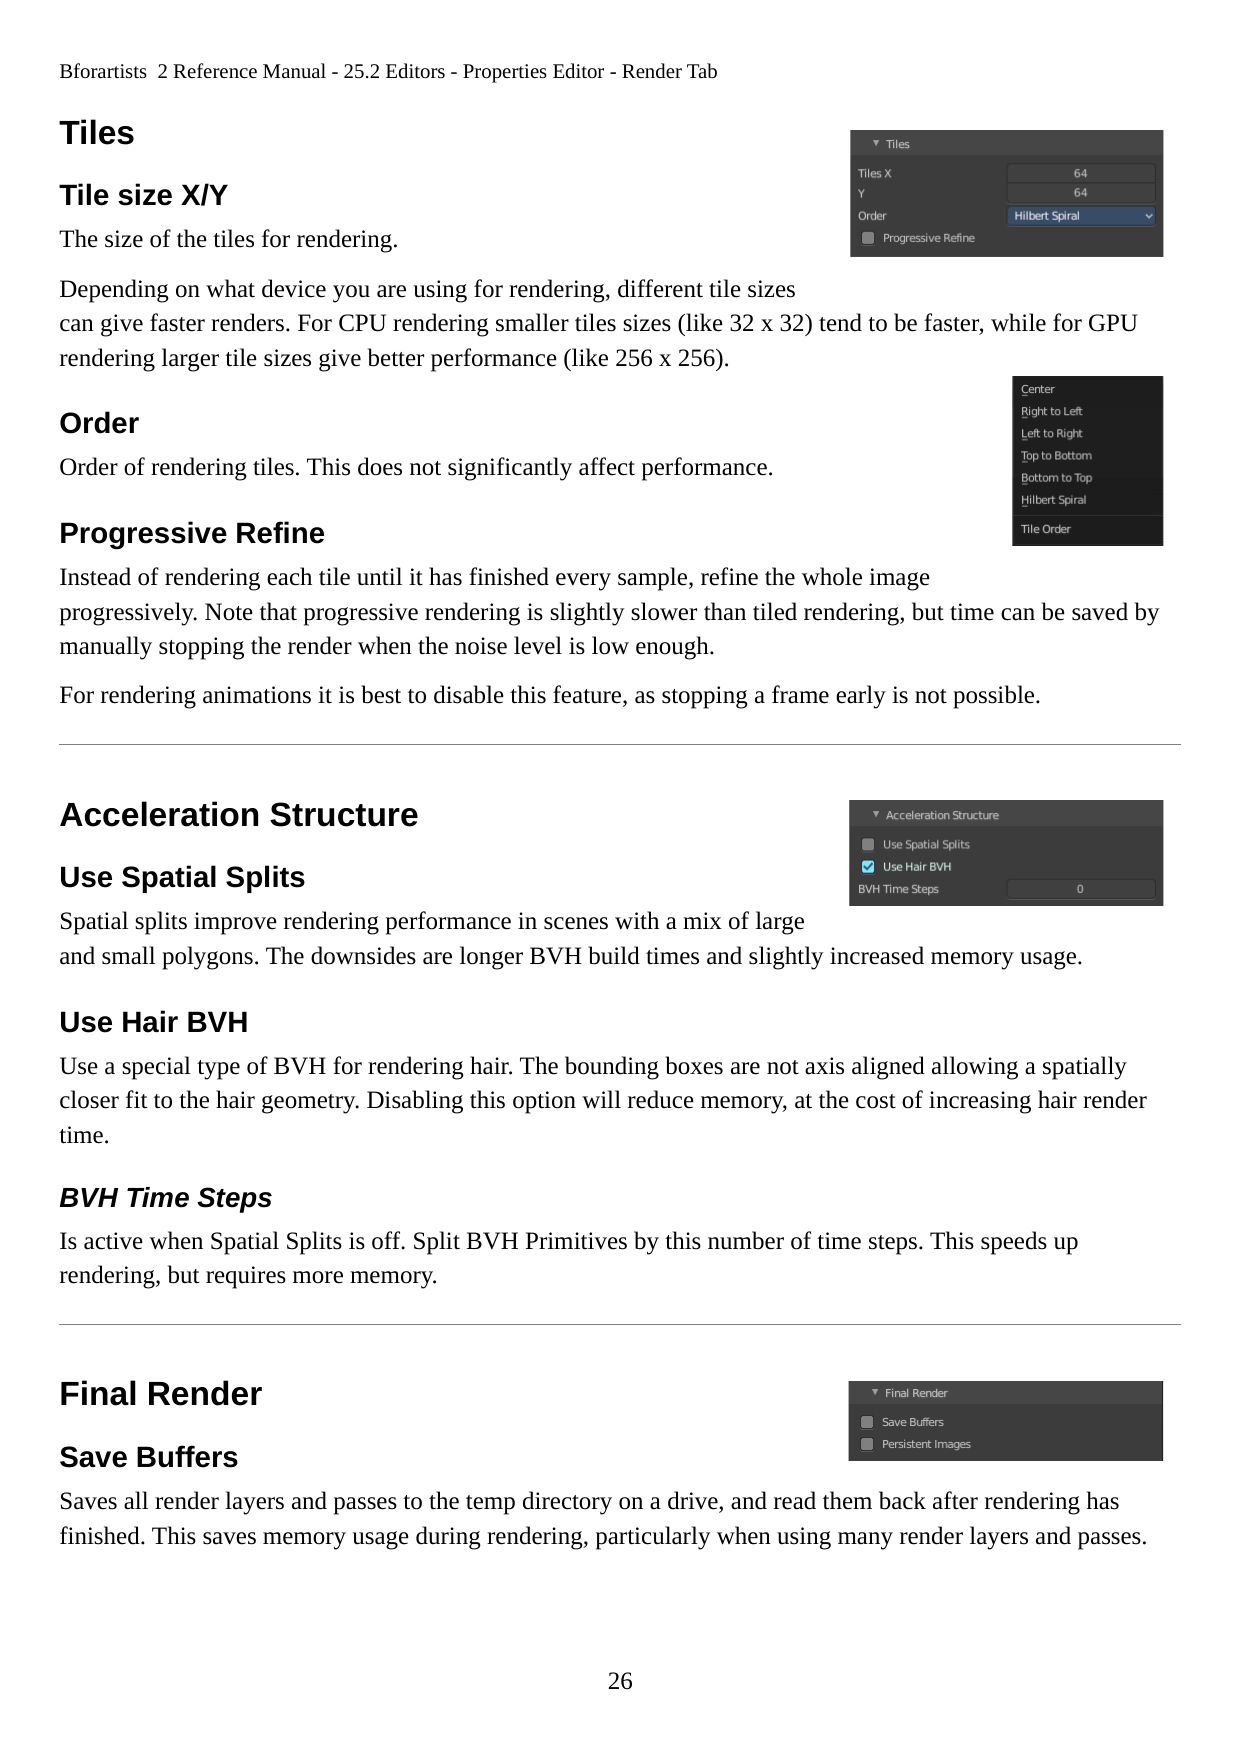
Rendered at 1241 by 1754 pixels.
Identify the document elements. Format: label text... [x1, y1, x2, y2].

picture [1012, 376, 1164, 546]
text Use a special type of BVH for rendering hair. The bounding boxes are not axis aligned allowing a spatially closer fit to the hair geometry. Disabling this option will reduce memory, at the cost of increasing hair render time. [59, 1051, 1181, 1148]
text For rendering animations it is best to disable this feature, as stopping a frame early is not possible. [59, 680, 1181, 709]
picture [850, 130, 1164, 257]
text Order of rendering tiles. This does not significantly affect performance. [59, 452, 1012, 481]
text Instead of rendering each tile until it has finished every sample, refine the whole image progressively. Note that progressive rendering is slightly slower than tiled rendering, but time can be saved by manually stopping the render when the noise level is low enough. [59, 562, 1181, 660]
text The size of the tiles for rendering. [59, 224, 850, 253]
subtitle Progressive Refine [59, 516, 1181, 550]
subtitle Use Hair BVH [59, 1004, 1181, 1038]
text Spatial splits improve rendering performance in scenes with a mix of large and small polygons. The downsides are longer BVH build times and slightly increased memory usage. [59, 906, 1181, 970]
subtitle Save Buffers [59, 1440, 1181, 1474]
subtitle Final Render [59, 1374, 1181, 1413]
subtitle Acceleration Structure [59, 794, 1181, 833]
subtitle [1164, 178, 1181, 212]
text Is active when Spatial Splits is off. Split BVH Primitives by this number of time steps. This speeds up rendering, but requires more memory. [59, 1226, 1181, 1289]
subtitle Tiles [59, 113, 1181, 151]
subtitle [1164, 860, 1181, 894]
subtitle Use Spatial Splits [59, 860, 849, 894]
subtitle Tile size X/Y [59, 178, 850, 212]
picture [848, 1381, 1164, 1461]
text Saves all render layers and passes to the temp directory on a drive, and read them back after rendering has finished. This saves memory usage during rendering, particularly when using many render layers and passes. [59, 1486, 1181, 1549]
subtitle Order [59, 406, 1012, 440]
picture [849, 800, 1164, 906]
subtitle [1164, 406, 1181, 440]
subtitle BVH Time Steps [59, 1181, 1181, 1213]
text Depending on what device you are using for rendering, different tile sizes can give faster renders. For CPU rendering smaller tiles sizes (like 32 x 32) tend to be faster, while for GPU rendering larger tile sizes give better performance (like 256 x 256). [59, 274, 1181, 371]
